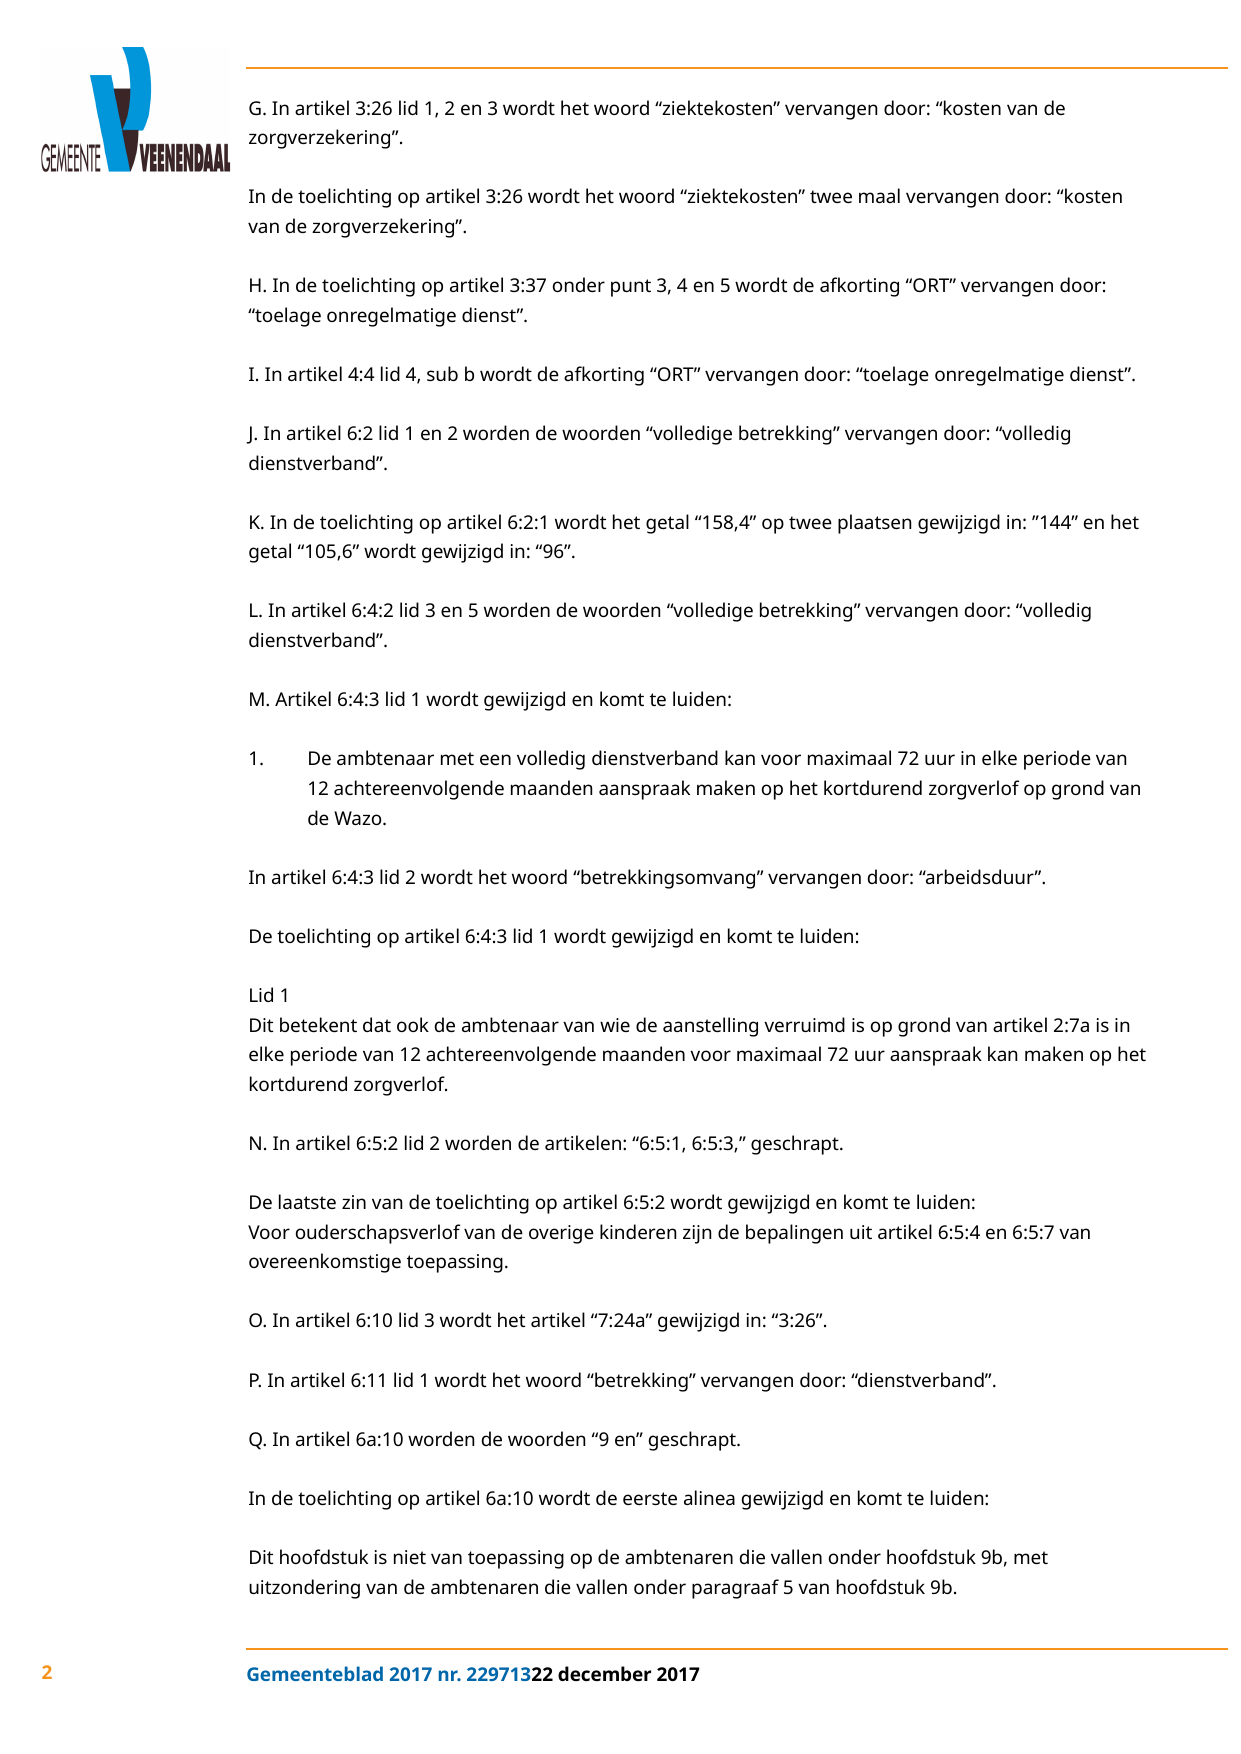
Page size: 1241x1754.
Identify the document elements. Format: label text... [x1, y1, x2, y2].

text De toelichting op artikel 6:4:3 lid 1 wordt gewijzigd en komt te luiden: [248, 923, 1152, 949]
text Dit betekent dat ook de ambtenaar van wie de aanstelling verruimd is op grond van artikel 2:7a is in elke periode van 12 achtereenvolgende maanden voor maximaal 72 uur aanspraak kan maken op het kortdurend zorgverlof. [248, 1012, 1152, 1097]
text Voor ouderschapsverlof van de overige kinderen zijn de bepalingen uit artikel 6:5:4 en 6:5:7 van overeenkomstige toepassing. [248, 1219, 1152, 1274]
text I. In artikel 4:4 lid 4, sub b wordt de afkorting “ORT” vervangen door: “toelage onregelmatige dienst”. [248, 361, 1152, 387]
text In de toelichting op artikel 3:26 wordt het woord “ziektekosten” twee maal vervangen door: “kosten van de zorgverzekering”. [248, 183, 1152, 239]
text Q. In artikel 6a:10 worden de woorden “9 en” geschrapt. [248, 1426, 1152, 1452]
text De laatste zin van de toelichting op artikel 6:5:2 wordt gewijzigd en komt te luiden: [248, 1189, 1152, 1215]
text M. Artikel 6:4:3 lid 1 wordt gewijzigd en komt te luiden: [248, 686, 1152, 712]
text In artikel 6:4:3 lid 2 wordt het woord “betrekkingsomvang” vervangen door: “arbeidsduur”. [248, 864, 1152, 890]
text P. In artikel 6:11 lid 1 wordt het woord “betrekking” vervangen door: “dienstverband”. [248, 1367, 1152, 1393]
picture [41, 47, 130, 172]
text Lid 1 [248, 982, 1152, 1008]
text N. In artikel 6:5:2 lid 2 worden de artikelen: “6:5:1, 6:5:3,” geschrapt. [248, 1130, 1152, 1156]
text Dit hoofdstuk is niet van toepassing op de ambtenaren die vallen onder hoofdstuk 9b, met uitzondering van de ambtenaren die vallen onder paragraaf 5 van hoofdstuk 9b. [248, 1544, 1152, 1600]
text G. In artikel 3:26 lid 1, 2 en 3 wordt het woord “ziektekosten” vervangen door: “kosten van de zorgverzekering”. [248, 95, 1152, 150]
text J. In artikel 6:2 lid 1 en 2 worden de woorden “volledige betrekking” vervangen door: “volledig dienstverband”. [248, 420, 1152, 476]
picture [123, 47, 231, 172]
text H. In de toelichting op artikel 3:37 onder punt 3, 4 en 5 wordt de afkorting “ORT” vervangen door: “toelage onregelmatige dienst”. [248, 272, 1152, 328]
text O. In artikel 6:10 lid 3 wordt het artikel “7:24a” gewijzigd in: “3:26”. [248, 1308, 1152, 1333]
text L. In artikel 6:4:2 lid 3 en 5 worden de woorden “volledige betrekking” vervangen door: “volledig dienstverband”. [248, 598, 1152, 653]
text K. In de toelichting op artikel 6:2:1 wordt het getal “158,4” op twee plaatsen gewijzigd in: ”144” en het getal “105,6” wordt gewijzigd in: “96”. [248, 509, 1152, 564]
list De ambtenaar met een volledig dienstverband kan voor maximaal 72 uur in elke periode van 12 achtereenvolgende maanden aanspraak maken op het kortdurend zorgverlof op grond van de Wazo. [248, 746, 1152, 831]
text In de toelichting op artikel 6a:10 wordt de eerste alinea gewijzigd en komt te luiden: [248, 1485, 1152, 1511]
